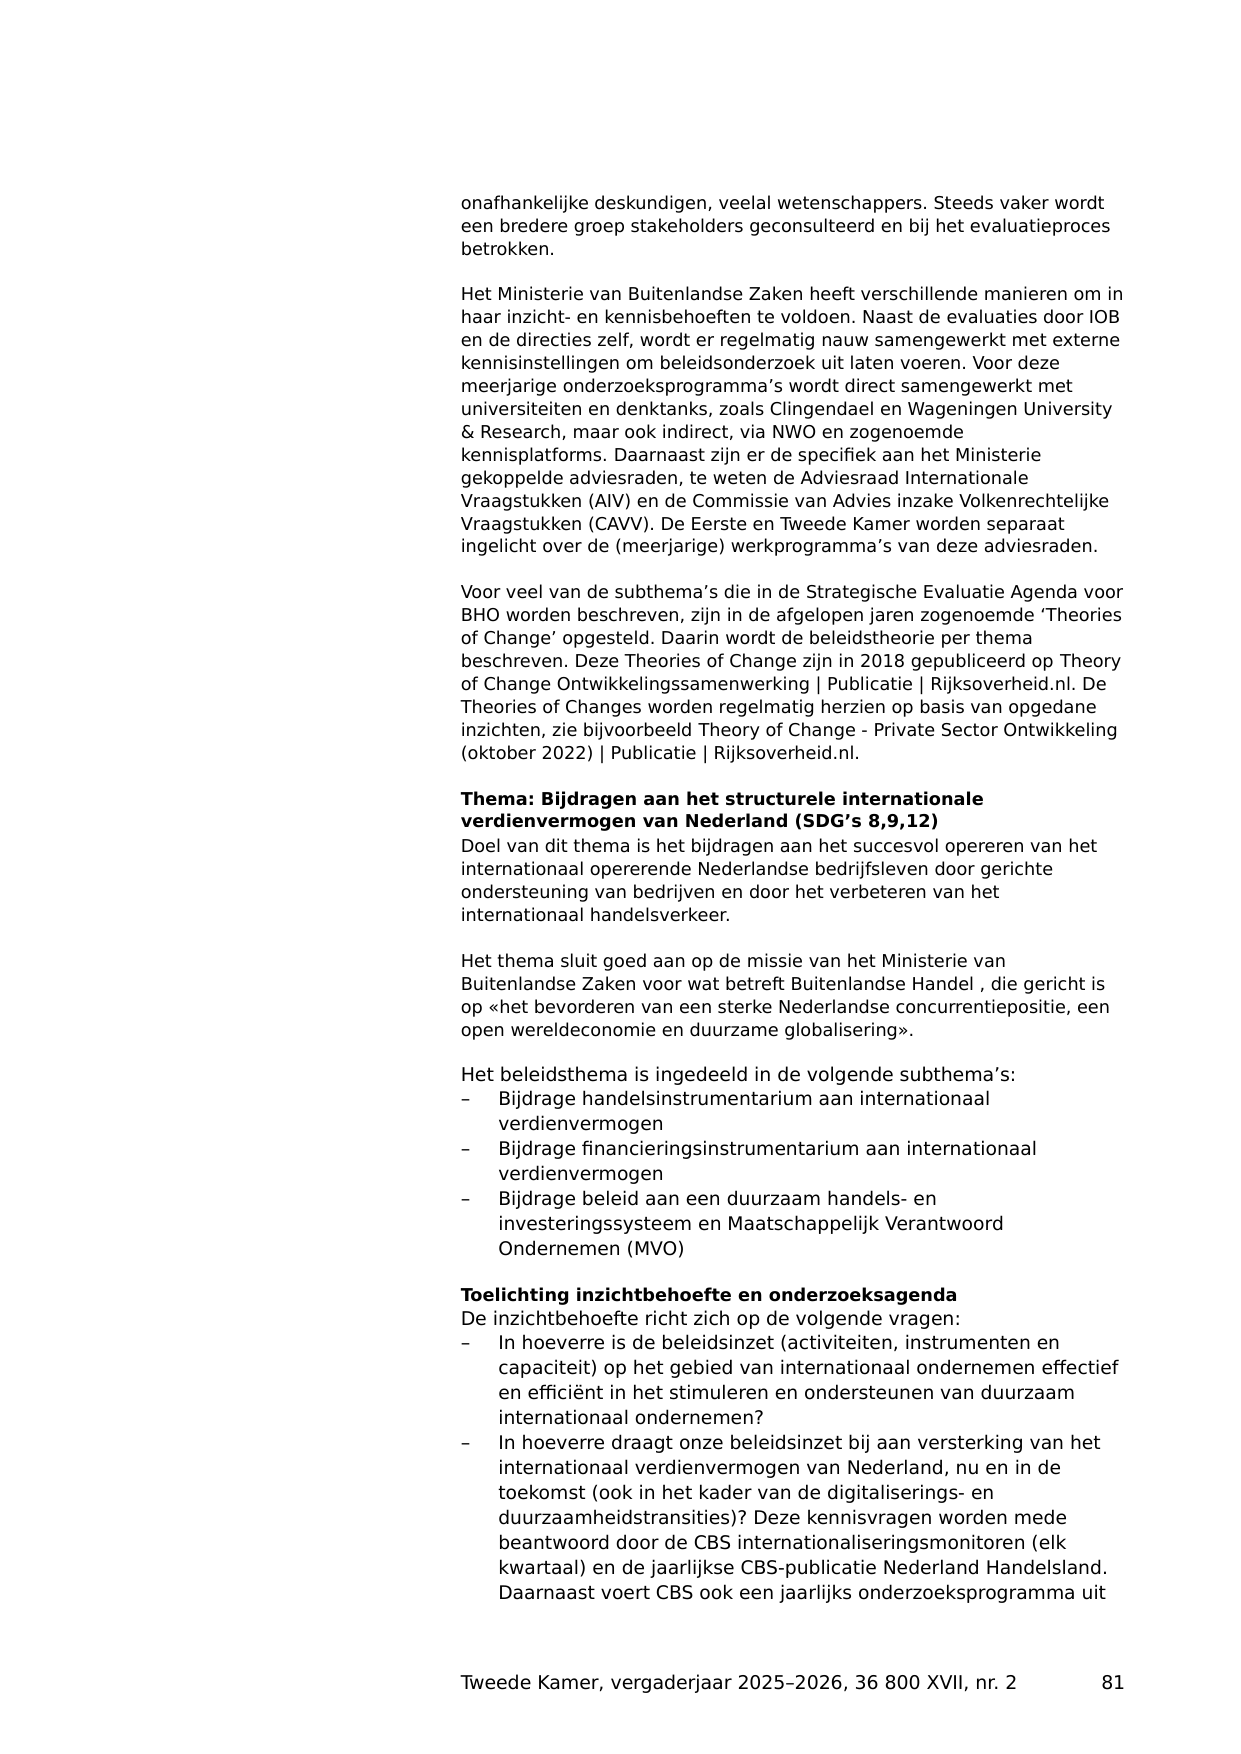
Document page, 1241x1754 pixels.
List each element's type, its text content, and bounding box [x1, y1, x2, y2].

text Voor veel van de subthema’s die in de Strategische Evaluatie Agenda voor BHO worden beschreven, zijn in de afgelopen jaren zogenoemde ‘Theories of Change’ opgesteld. Daarin wordt de beleidstheorie per thema beschreven. Deze Theories of Change zijn in 2018 gepubliceerd op Theory of Change Ontwikkelingssamenwerking | Publicatie | Rijksoverheid.nl. De Theories of Changes worden regelmatig herzien op basis van opgedane inzichten, zie bijvoorbeeld Theory of Change - Private Sector Ontwikkeling (oktober 2022) | Publicatie | Rijksoverheid.nl. [461, 580, 1125, 764]
list In hoeverre draagt onze beleidsinzet bij aan versterking van het internationaal verdienvermogen van Nederland, nu en in de toekomst (ook in het kader van de digitaliserings- en duurzaamheidstransities)? Deze kennisvragen worden mede beantwoord door de CBS internationaliseringsmonitoren (elk kwartaal) en de jaarlijkse CBS-publicatie Nederland Handelsland. Daarnaast voert CBS ook een jaarlijks onderzoeksprogramma uit [461, 1429, 1125, 1604]
list Bijdrage financieringsinstrumentarium aan internationaal verdienvermogen [461, 1136, 1125, 1186]
text Het beleidsthema is ingedeeld in de volgende subthema’s: [461, 1064, 1125, 1086]
text Doel van dit thema is het bijdragen aan het succesvol opereren van het internationaal opererende Nederlandse bedrijfsleven door gerichte ondersteuning van bedrijven en door het verbeteren van het internationaal handelsverkeer. [461, 834, 1125, 926]
text onafhankelijke deskundigen, veelal wetenschappers. Steeds vaker wordt een bredere groep stakeholders geconsulteerd en bij het evaluatieproces betrokken. [461, 191, 1125, 259]
list Bijdrage beleid aan een duurzaam handels- en investeringssysteem en Maatschappelijk Verantwoord Ondernemen (MVO) [461, 1186, 1125, 1261]
text Het Ministerie van Buitenlandse Zaken heeft verschillende manieren om in haar inzicht- en kennisbehoeften te voldoen. Naast de evaluaties door IOB en de directies zelf, wordt er regelmatig nauw samengewerkt met externe kennisinstellingen om beleidsonderzoek uit laten voeren. Voor deze meerjarige onderzoeksprogramma’s wordt direct samengewerkt met universiteiten en denktanks, zoals Clingendael en Wageningen University & Research, maar ook indirect, via NWO en zogenoemde kennisplatforms. Daarnaast zijn er de specifiek aan het Ministerie gekoppelde adviesraden, te weten de Adviesraad Internationale Vraagstukken (AIV) en de Commissie van Advies inzake Volkenrechtelijke Vraagstukken (CAVV). De Eerste en Tweede Kamer worden separaat ingelicht over de (meerjarige) werkprogramma’s van deze adviesraden. [461, 282, 1125, 557]
text Het thema sluit goed aan op de missie van het Ministerie van Buitenlandse Zaken voor wat betreft Buitenlandse Handel , die gericht is op «het bevorderen van een sterke Nederlandse concurrentiepositie, een open wereldeconomie en duurzame globalisering». [461, 949, 1125, 1041]
text De inzichtbehoefte richt zich op de volgende vragen: [461, 1308, 1125, 1329]
text Thema: Bijdragen aan het structurele internationale verdienvermogen van Nederland (SDG’s 8,9,12) [461, 787, 1125, 832]
list Bijdrage handelsinstrumentarium aan internationaal verdienvermogen [461, 1086, 1125, 1136]
list In hoeverre is de beleidsinzet (activiteiten, instrumenten en capaciteit) op het gebied van internationaal ondernemen effectief en efficiënt in het stimuleren en ondersteunen van duurzaam internationaal ondernemen? [461, 1329, 1125, 1429]
text Toelichting inzichtbehoefte en onderzoeksagenda [461, 1283, 1125, 1306]
